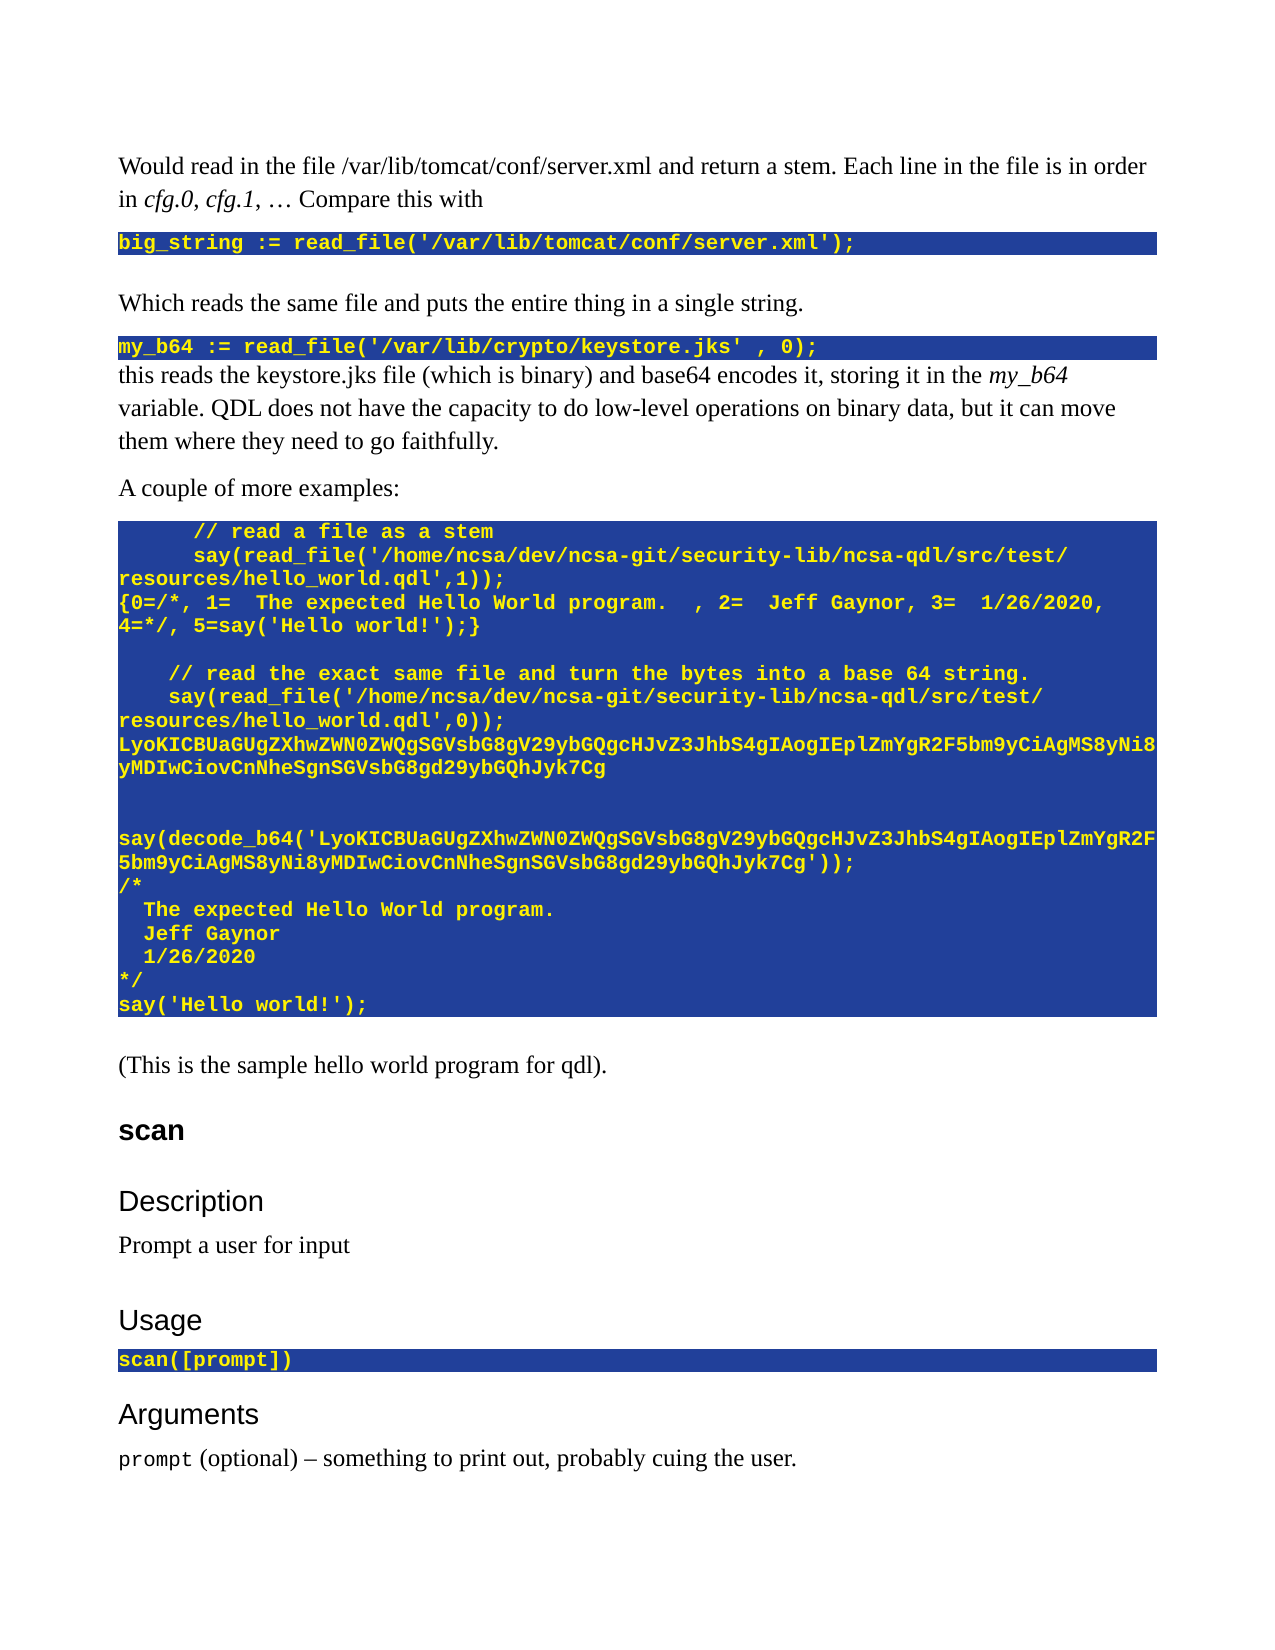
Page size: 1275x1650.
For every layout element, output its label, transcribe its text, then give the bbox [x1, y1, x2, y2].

text (This is the sample hello world program for qdl). [118, 1017, 1157, 1079]
text say(read_file('/home/ncsa/dev/ncsa-git/security-lib/ncsa-qdl/src/test/resources/hello_world.qdl',1)); [118, 544, 1157, 592]
text say('Hello world!'); [118, 994, 1157, 1017]
text Prompt a user for input [118, 1230, 1157, 1259]
text scan([prompt]) [118, 1349, 1157, 1372]
text A couple of more examples: [118, 473, 1157, 502]
text /* [118, 876, 1157, 899]
text say(read_file('/home/ncsa/dev/ncsa-git/security-lib/ncsa-qdl/src/test/resources/hello_world.qdl',0)); [118, 686, 1157, 734]
subtitle scan [118, 1113, 1157, 1146]
text Jeff Gaynor [118, 923, 1157, 947]
subtitle Arguments [118, 1397, 1157, 1431]
text LyoKICBUaGUgZXhwZWN0ZWQgSGVsbG8gV29ybGQgcHJvZ3JhbS4gIAogIEplZmYgR2F5bm9yCiAgMS8yNi8yMDIwCiovCnNheSgnSGVsbG8gd29ybGQhJyk7Cg [118, 734, 1157, 781]
text big_string := read_file('/var/lib/tomcat/conf/server.xml'); [118, 232, 1157, 255]
text my_b64 := read_file('/var/lib/crypto/keystore.jks' , 0); [118, 336, 1157, 360]
text {0=/*, 1= The expected Hello World program. , 2= Jeff Gaynor, 3= 1/26/2020, 4=*/, 5=say('Hello world!');} [118, 592, 1157, 639]
text // read a file as a stem [118, 521, 1157, 544]
text this reads the keystore.jks file (which is binary) and base64 encodes it, storing it in the my_b64 variable. QDL does not have the capacity to do low-level operations on binary data, but it can move them where they need to go faithfully. [118, 360, 1157, 454]
text 1/26/2020 [118, 947, 1157, 970]
text // read the exact same file and turn the bytes into a base 64 string. [118, 663, 1157, 686]
text */ [118, 970, 1157, 994]
subtitle Description [118, 1184, 1157, 1217]
text The expected Hello World program. [118, 899, 1157, 923]
text prompt (optional) – something to print out, probably cuing the user. [118, 1443, 1157, 1473]
subtitle Usage [118, 1303, 1157, 1336]
text say(decode_b64('LyoKICBUaGUgZXhwZWN0ZWQgSGVsbG8gV29ybGQgcHJvZ3JhbS4gIAogIEplZmYgR2F5bm9yCiAgMS8yNi8yMDIwCiovCnNheSgnSGVsbG8gd29ybGQhJyk7Cg')); [118, 805, 1157, 876]
text Which reads the same file and puts the entire thing in a single string. [118, 255, 1157, 317]
text Would read in the file /var/lib/tomcat/conf/server.xml and return a stem. Each line in the file is in order in cfg.0, cfg.1, … Compare this with [118, 118, 1157, 213]
